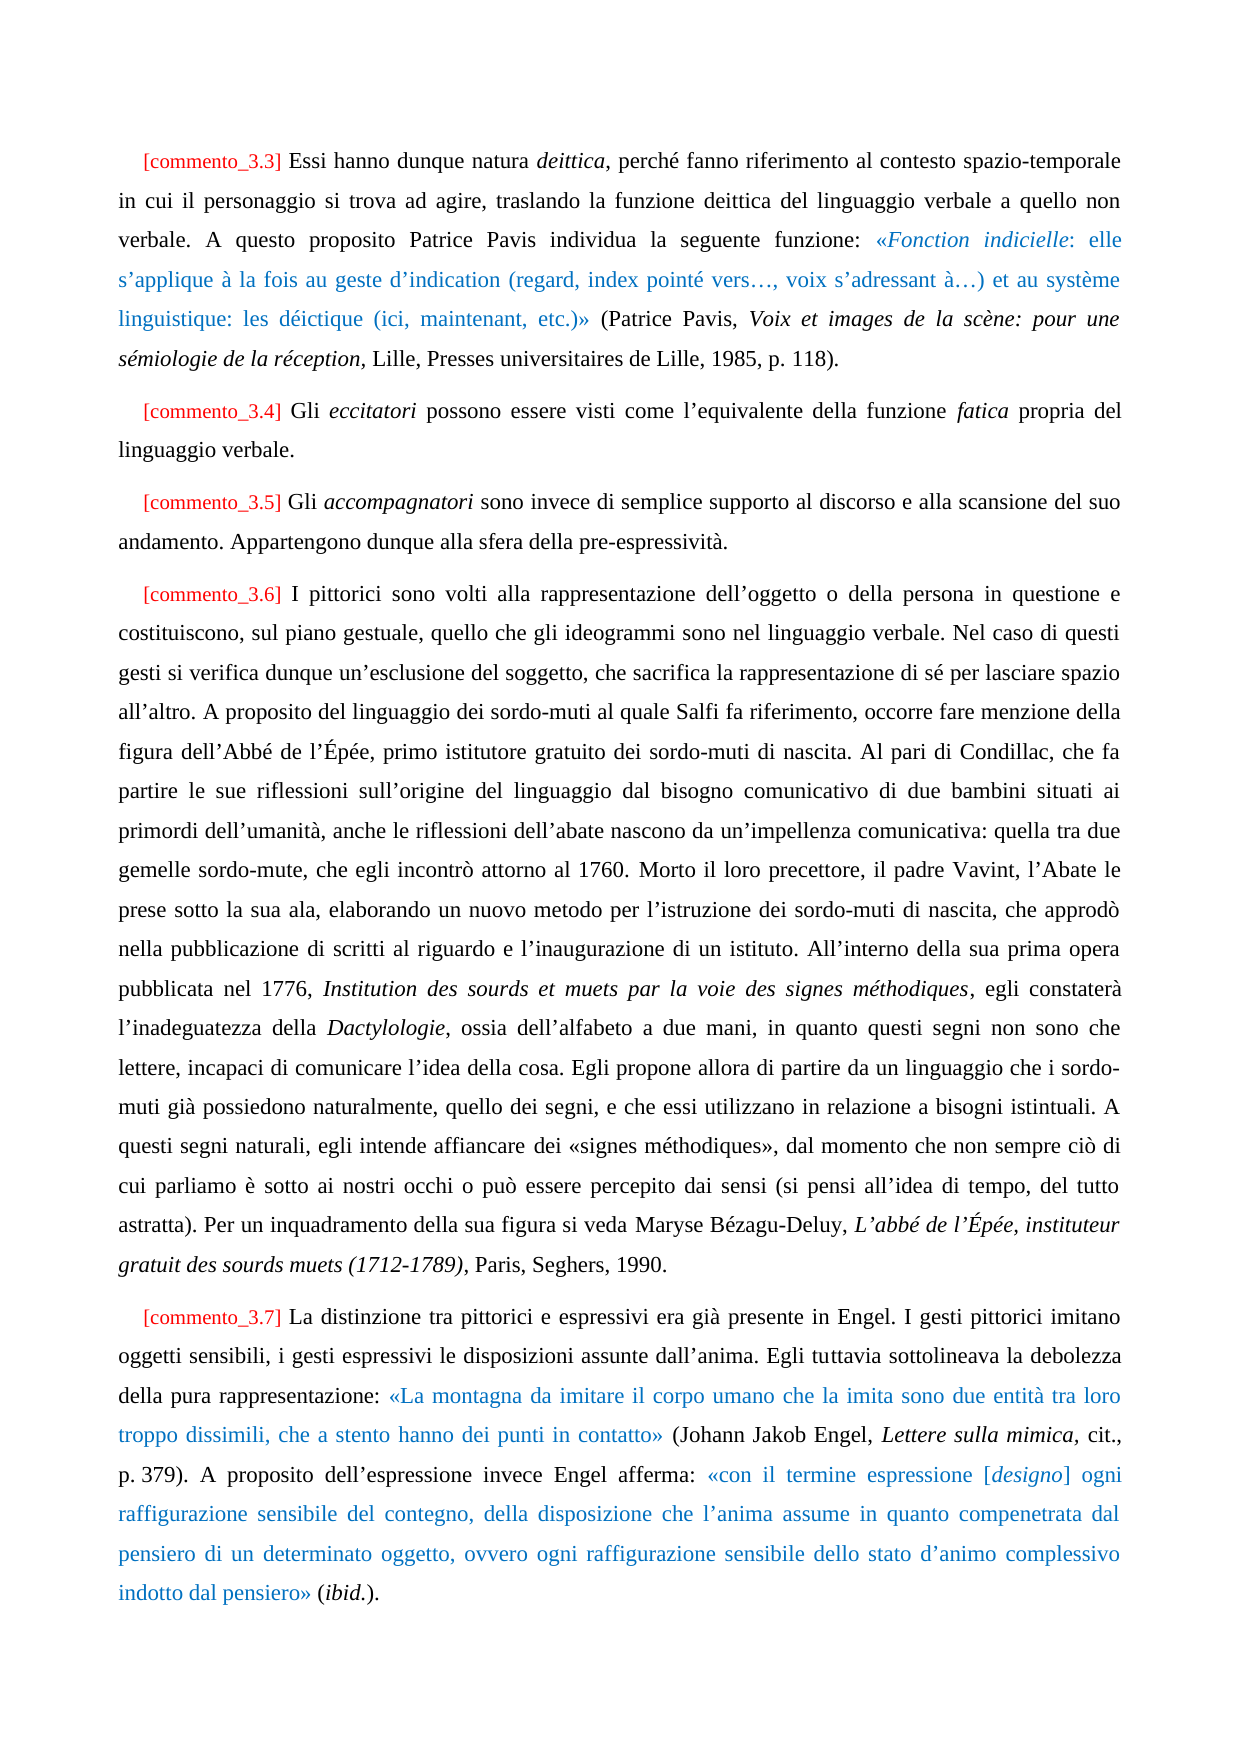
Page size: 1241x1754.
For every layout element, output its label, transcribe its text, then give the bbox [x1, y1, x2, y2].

text [commento_3.4] Gli eccitatori possono essere visti come l’equivalente della funzione fatica propria del linguaggio verbale. [118, 397, 1122, 463]
text [commento_3.7] La distinzione tra pittorici e espressivi era già presente in Engel. I gesti pittorici imitano oggetti sensibili, i gesti espressivi le disposizioni assunte dall’anima. Egli tuttavia sottolineava la debolezza della pura rappresentazione: «La montagna da imitare il corpo umano che la imita sono due entità tra loro troppo dissimili, che a stento hanno dei punti in contatto» (Johann Jakob Engel, Lettere sulla mimica, cit., p. 379). A proposito dell’espressione invece Engel afferma: «con il termine espressione [designo] ogni raffigurazione sensibile del contegno, della disposizione che l’anima assume in quanto compenetrata dal pensiero di un determinato oggetto, ovvero ogni raffigurazione sensibile dello stato d’animo complessivo indotto dal pensiero» (ibid.). [118, 1303, 1122, 1606]
text [commento_3.5] Gli accompagnatori sono invece di semplice supporto al discorso e alla scansione del suo andamento. Appartengono dunque alla sfera della pre-espressività. [118, 488, 1122, 554]
text [commento_3.3] Essi hanno dunque natura deittica, perché fanno riferimento al contesto spazio-temporale in cui il personaggio si trova ad agire, traslando la funzione deittica del linguaggio verbale a quello non verbale. A questo proposito Patrice Pavis individua la seguente funzione: «Fonction indicielle: elle s’applique à la fois au geste d’indication (regard, index pointé vers…, voix s’adressant à…) et au système linguistique: les déictique (ici, maintenant, etc.)» (Patrice Pavis, Voix et images de la scène: pour une sémiologie de la réception, Lille, Presses universitaires de Lille, 1985, p. 118). [118, 148, 1122, 371]
text [commento_3.6] I pittorici sono volti alla rappresentazione dell’oggetto o della persona in questione e costituiscono, sul piano gestuale, quello che gli ideogrammi sono nel linguaggio verbale. Nel caso di questi gesti si verifica dunque un’esclusione del soggetto, che sacrifica la rappresentazione di sé per lasciare spazio all’altro. A proposito del linguaggio dei sordo-muti al quale Salfi fa riferimento, occorre fare menzione della figura dell’Abbé de l’Épée, primo istitutore gratuito dei sordo-muti di nascita. Al pari di Condillac, che fa partire le sue riflessioni sull’origine del linguaggio dal bisogno comunicativo di due bambini situati ai primordi dell’umanità, anche le riflessioni dell’abate nascono da un’impellenza comunicativa: quella tra due gemelle sordo-mute, che egli incontrò attorno al 1760. Morto il loro precettore, il padre Vavint, l’Abate le prese sotto la sua ala, elaborando un nuovo metodo per l’istruzione dei sordo-muti di nascita, che approdò nella pubblicazione di scritti al riguardo e l’inaugurazione di un istituto. All’interno della sua prima opera pubblicata nel 1776, Institution des sourds et muets par la voie des signes méthodiques, egli constaterà l’inadeguatezza della Dactylologie, ossia dell’alfabeto a due mani, in quanto questi segni non sono che lettere, incapaci di comunicare l’idea della cosa. Egli propone allora di partire da un linguaggio che i sordo-muti già possiedono naturalmente, quello dei segni, e che essi utilizzano in relazione a bisogni istintuali. A questi segni naturali, egli intende affiancare dei «signes méthodiques», dal momento che non sempre ciò di cui parliamo è sotto ai nostri occhi o può essere percepito dai sensi (si pensi all’idea di tempo, del tutto astratta). Per un inquadramento della sua figura si veda Maryse Bézagu-Deluy, L’abbé de l’Épée, instituteur gratuit des sourds muets (1712-1789), Paris, Seghers, 1990. [118, 580, 1122, 1277]
